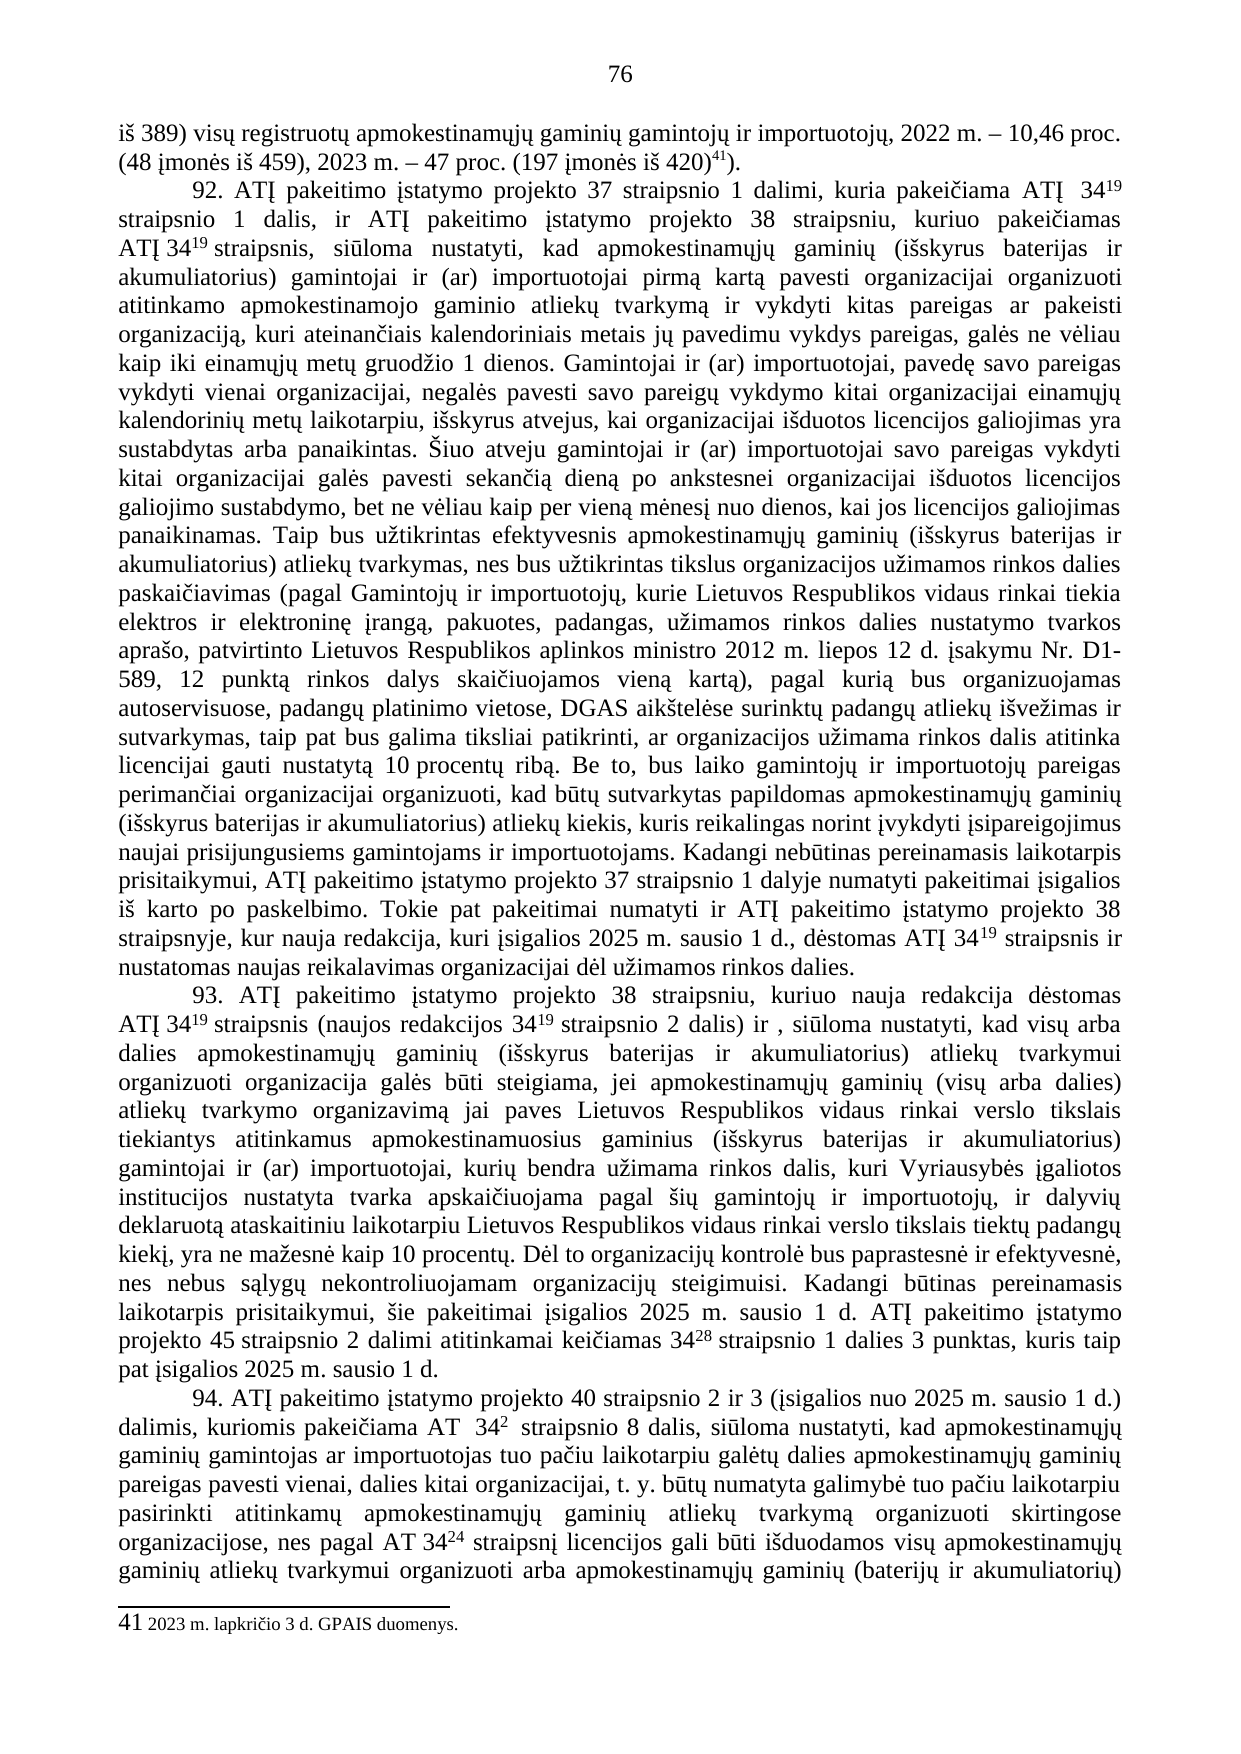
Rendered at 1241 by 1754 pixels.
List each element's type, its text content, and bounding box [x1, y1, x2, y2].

text 92. ATĮ pakeitimo įstatymo projekto 37 straipsnio 1 dalimi, kuria pakeičiama ATĮ 3419 straipsnio 1 dalis, ir ATĮ pakeitimo įstatymo projekto 38 straipsniu, kuriuo pakeičiamas ATĮ 3419 straipsnis, siūloma nustatyti, kad apmokestinamųjų gaminių (išskyrus baterijas ir akumuliatorius) gamintojai ir (ar) importuotojai pirmą kartą pavesti organizacijai organizuoti atitinkamo apmokestinamojo gaminio atliekų tvarkymą ir vykdyti kitas pareigas ar pakeisti organizaciją, kuri ateinančiais kalendoriniais metais jų pavedimu vykdys pareigas, galės ne vėliau kaip iki einamųjų metų gruodžio 1 dienos. Gamintojai ir (ar) importuotojai, pavedę savo pareigas vykdyti vienai organizacijai, negalės pavesti savo pareigų vykdymo kitai organizacijai einamųjų kalendorinių metų laikotarpiu, išskyrus atvejus, kai organizacijai išduotos licencijos galiojimas yra sustabdytas arba panaikintas. Šiuo atveju gamintojai ir (ar) importuotojai savo pareigas vykdyti kitai organizacijai galės pavesti sekančią dieną po ankstesnei organizacijai išduotos licencijos galiojimo sustabdymo, bet ne vėliau kaip per vieną mėnesį nuo dienos, kai jos licencijos galiojimas panaikinamas. Taip bus užtikrintas efektyvesnis apmokestinamųjų gaminių (išskyrus baterijas ir akumuliatorius) atliekų tvarkymas, nes bus užtikrintas tikslus organizacijos užimamos rinkos dalies paskaičiavimas (pagal Gamintojų ir importuotojų, kurie Lietuvos Respublikos vidaus rinkai tiekia elektros ir elektroninę įrangą, pakuotes, padangas, užimamos rinkos dalies nustatymo tvarkos aprašo, patvirtinto Lietuvos Respublikos aplinkos ministro 2012 m. liepos 12 d. įsakymu Nr. D1-589, 12 punktą rinkos dalys skaičiuojamos vieną kartą), pagal kurią bus organizuojamas autoservisuose, padangų platinimo vietose, DGAS aikštelėse surinktų padangų atliekų išvežimas ir sutvarkymas, taip pat bus galima tiksliai patikrinti, ar organizacijos užimama rinkos dalis atitinka licencijai gauti nustatytą 10 procentų ribą. Be to, bus laiko gamintojų ir importuotojų pareigas perimančiai organizacijai organizuoti, kad būtų sutvarkytas papildomas apmokestinamųjų gaminių (išskyrus baterijas ir akumuliatorius) atliekų kiekis, kuris reikalingas norint įvykdyti įsipareigojimus naujai prisijungusiems gamintojams ir importuotojams. Kadangi nebūtinas pereinamasis laikotarpis prisitaikymui, ATĮ pakeitimo įstatymo projekto 37 straipsnio 1 dalyje numatyti pakeitimai įsigalios iš karto po paskelbimo. Tokie pat pakeitimai numatyti ir ATĮ pakeitimo įstatymo projekto 38 straipsnyje, kur nauja redakcija, kuri įsigalios 2025 m. sausio 1 d., dėstomas ATĮ 3419 straipsnis ir nustatomas naujas reikalavimas organizacijai dėl užimamos rinkos dalies. [118, 176, 1122, 981]
text 2023 m. lapkričio 3 d. GPAIS duomenys. [118, 1607, 1122, 1636]
text iš 389) visų registruotų apmokestinamųjų gaminių gamintojų ir importuotojų, 2022 m. – 10,46 proc. (48 įmonės iš 459), 2023 m. – 47 proc. (197 įmonės iš 420)). [118, 118, 1122, 176]
text 94. ATĮ pakeitimo įstatymo projekto 40 straipsnio 2 ir 3 (įsigalios nuo 2025 m. sausio 1 d.) dalimis, kuriomis pakeičiama AT 342 straipsnio 8 dalis, siūloma nustatyti, kad apmokestinamųjų gaminių gamintojas ar importuotojas tuo pačiu laikotarpiu galėtų dalies apmokestinamųjų gaminių pareigas pavesti vienai, dalies kitai organizacijai, t. y. būtų numatyta galimybė tuo pačiu laikotarpiu pasirinkti atitinkamų apmokestinamųjų gaminių atliekų tvarkymą organizuoti skirtingose organizacijose, nes pagal AT 3424 straipsnį licencijos gali būti išduodamos visų apmokestinamųjų gaminių atliekų tvarkymui organizuoti arba apmokestinamųjų gaminių (baterijų ir akumuliatorių) [118, 1383, 1122, 1584]
text 93. ATĮ pakeitimo įstatymo projekto 38 straipsniu, kuriuo nauja redakcija dėstomas ATĮ 3419 straipsnis (naujos redakcijos 3419 straipsnio 2 dalis) ir , siūloma nustatyti, kad visų arba dalies apmokestinamųjų gaminių (išskyrus baterijas ir akumuliatorius) atliekų tvarkymui organizuoti organizacija galės būti steigiama, jei apmokestinamųjų gaminių (visų arba dalies) atliekų tvarkymo organizavimą jai paves Lietuvos Respublikos vidaus rinkai verslo tikslais tiekiantys atitinkamus apmokestinamuosius gaminius (išskyrus baterijas ir akumuliatorius) gamintojai ir (ar) importuotojai, kurių bendra užimama rinkos dalis, kuri Vyriausybės įgaliotos institucijos nustatyta tvarka apskaičiuojama pagal šių gamintojų ir importuotojų, ir dalyvių deklaruotą ataskaitiniu laikotarpiu Lietuvos Respublikos vidaus rinkai verslo tikslais tiektų padangų kiekį, yra ne mažesnė kaip 10 procentų. Dėl to organizacijų kontrolė bus paprastesnė ir efektyvesnė, nes nebus sąlygų nekontroliuojamam organizacijų steigimuisi. Kadangi būtinas pereinamasis laikotarpis prisitaikymui, šie pakeitimai įsigalios 2025 m. sausio 1 d. ATĮ pakeitimo įstatymo projekto 45 straipsnio 2 dalimi atitinkamai keičiamas 3428 straipsnio 1 dalies 3 punktas, kuris taip pat įsigalios 2025 m. sausio 1 d. [118, 981, 1122, 1383]
